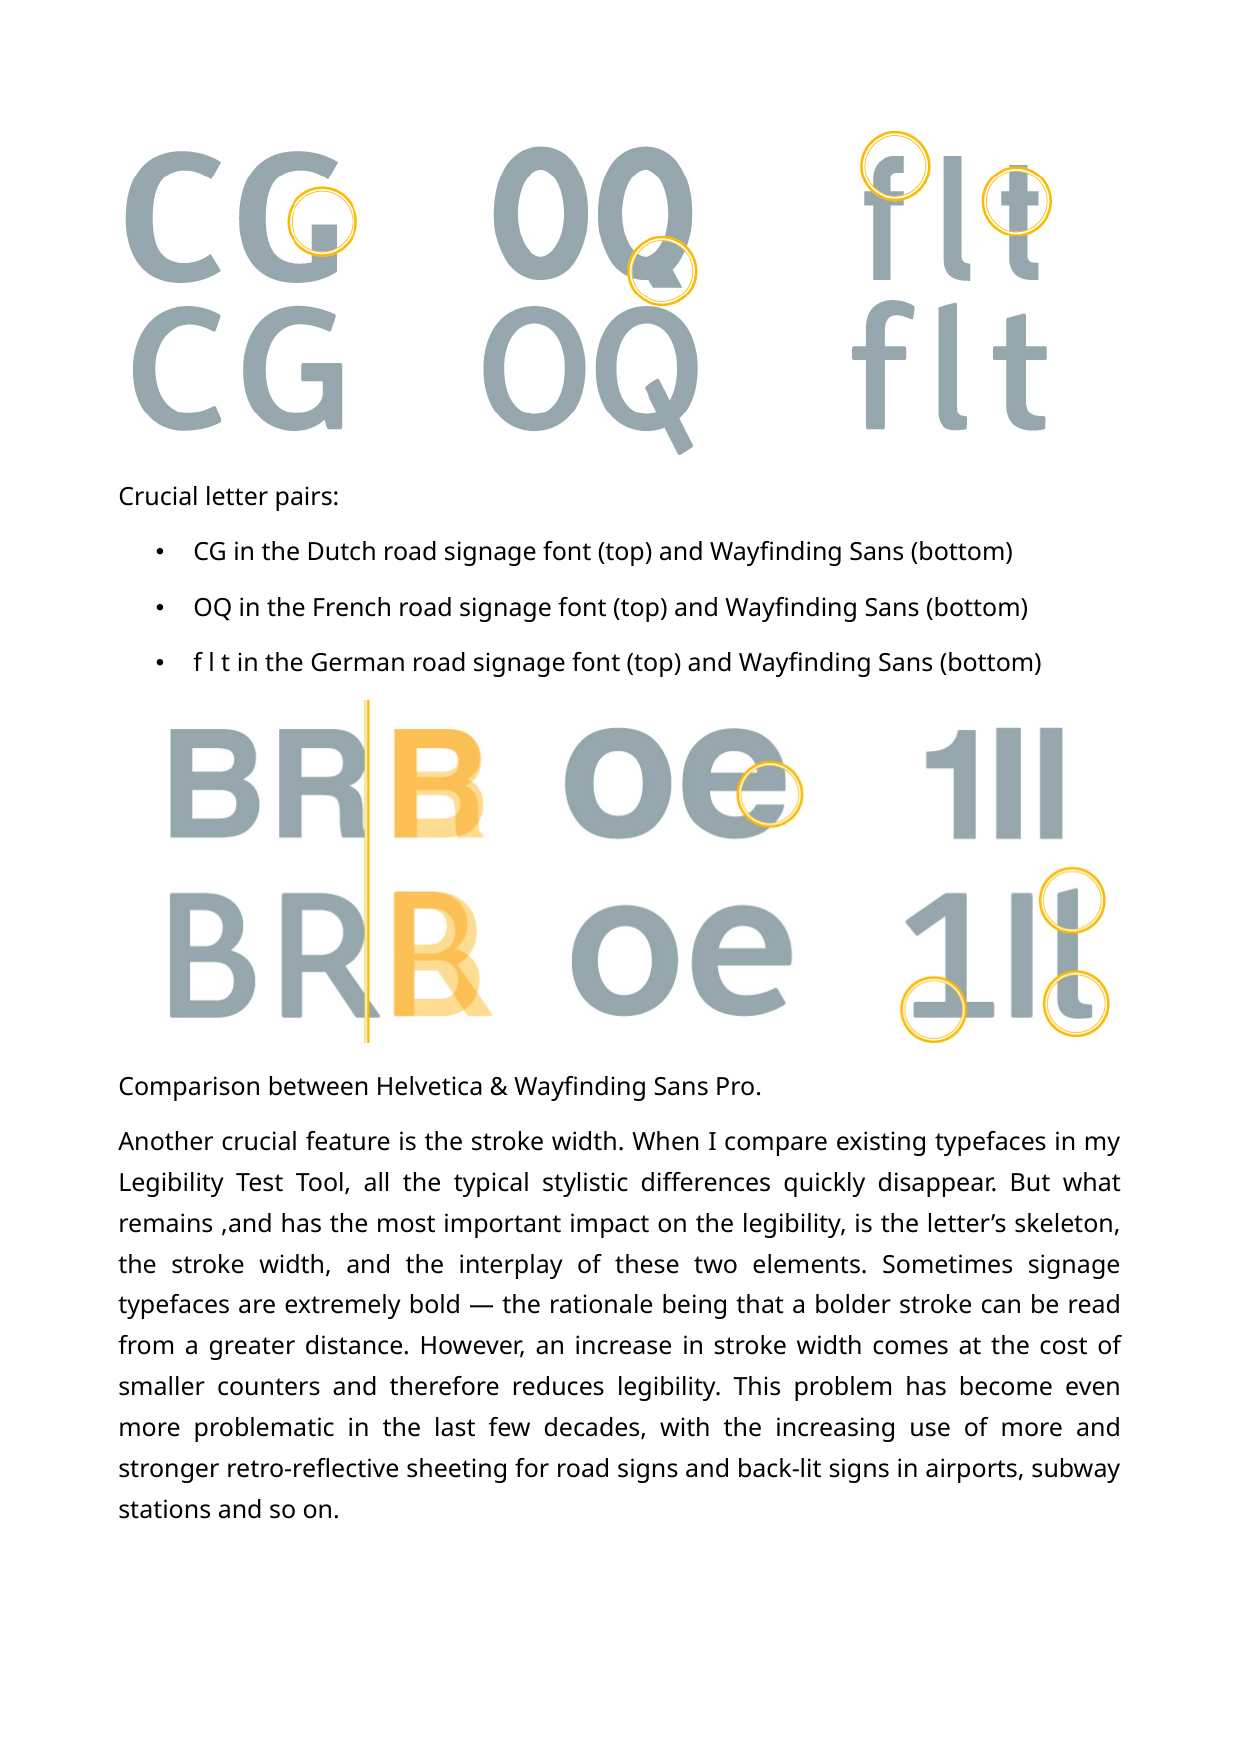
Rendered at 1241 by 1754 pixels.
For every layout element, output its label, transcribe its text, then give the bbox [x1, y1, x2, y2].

list f l t in the German road signage font (top) and Wayfinding Sans (bottom) [156, 645, 1122, 679]
text Another crucial feature is the stroke width. When I compare existing typefaces in my Legibility Test Tool, all the typical stylistic differences quickly disappear. But what remains ,and has the most important impact on the legibility, is the letter’s skeleton, the stroke width, and the interplay of these two elements. Sometimes signage typefaces are extremely bold — the rationale being that a bolder stroke can be read from a greater distance. However, an increase in stroke width comes at the cost of smaller counters and therefore reduces legibility. This problem has become even more problematic in the last few decades, with the increasing use of more and stronger retro-reflective sheeting for road signs and back-lit signs in airports, subway stations and so on. [118, 1124, 1122, 1525]
picture [118, 118, 1062, 472]
list OQ in the French road signage font (top) and Wayfinding Sans (bottom) [156, 589, 1122, 623]
text Crucial letter pairs: [118, 472, 1122, 512]
list CG in the Dutch road signage font (top) and Wayfinding Sans (bottom) [156, 534, 1122, 568]
picture [161, 700, 1123, 1055]
text Comparison between Helvetica & Wayfinding Sans Pro. [118, 1055, 1122, 1102]
